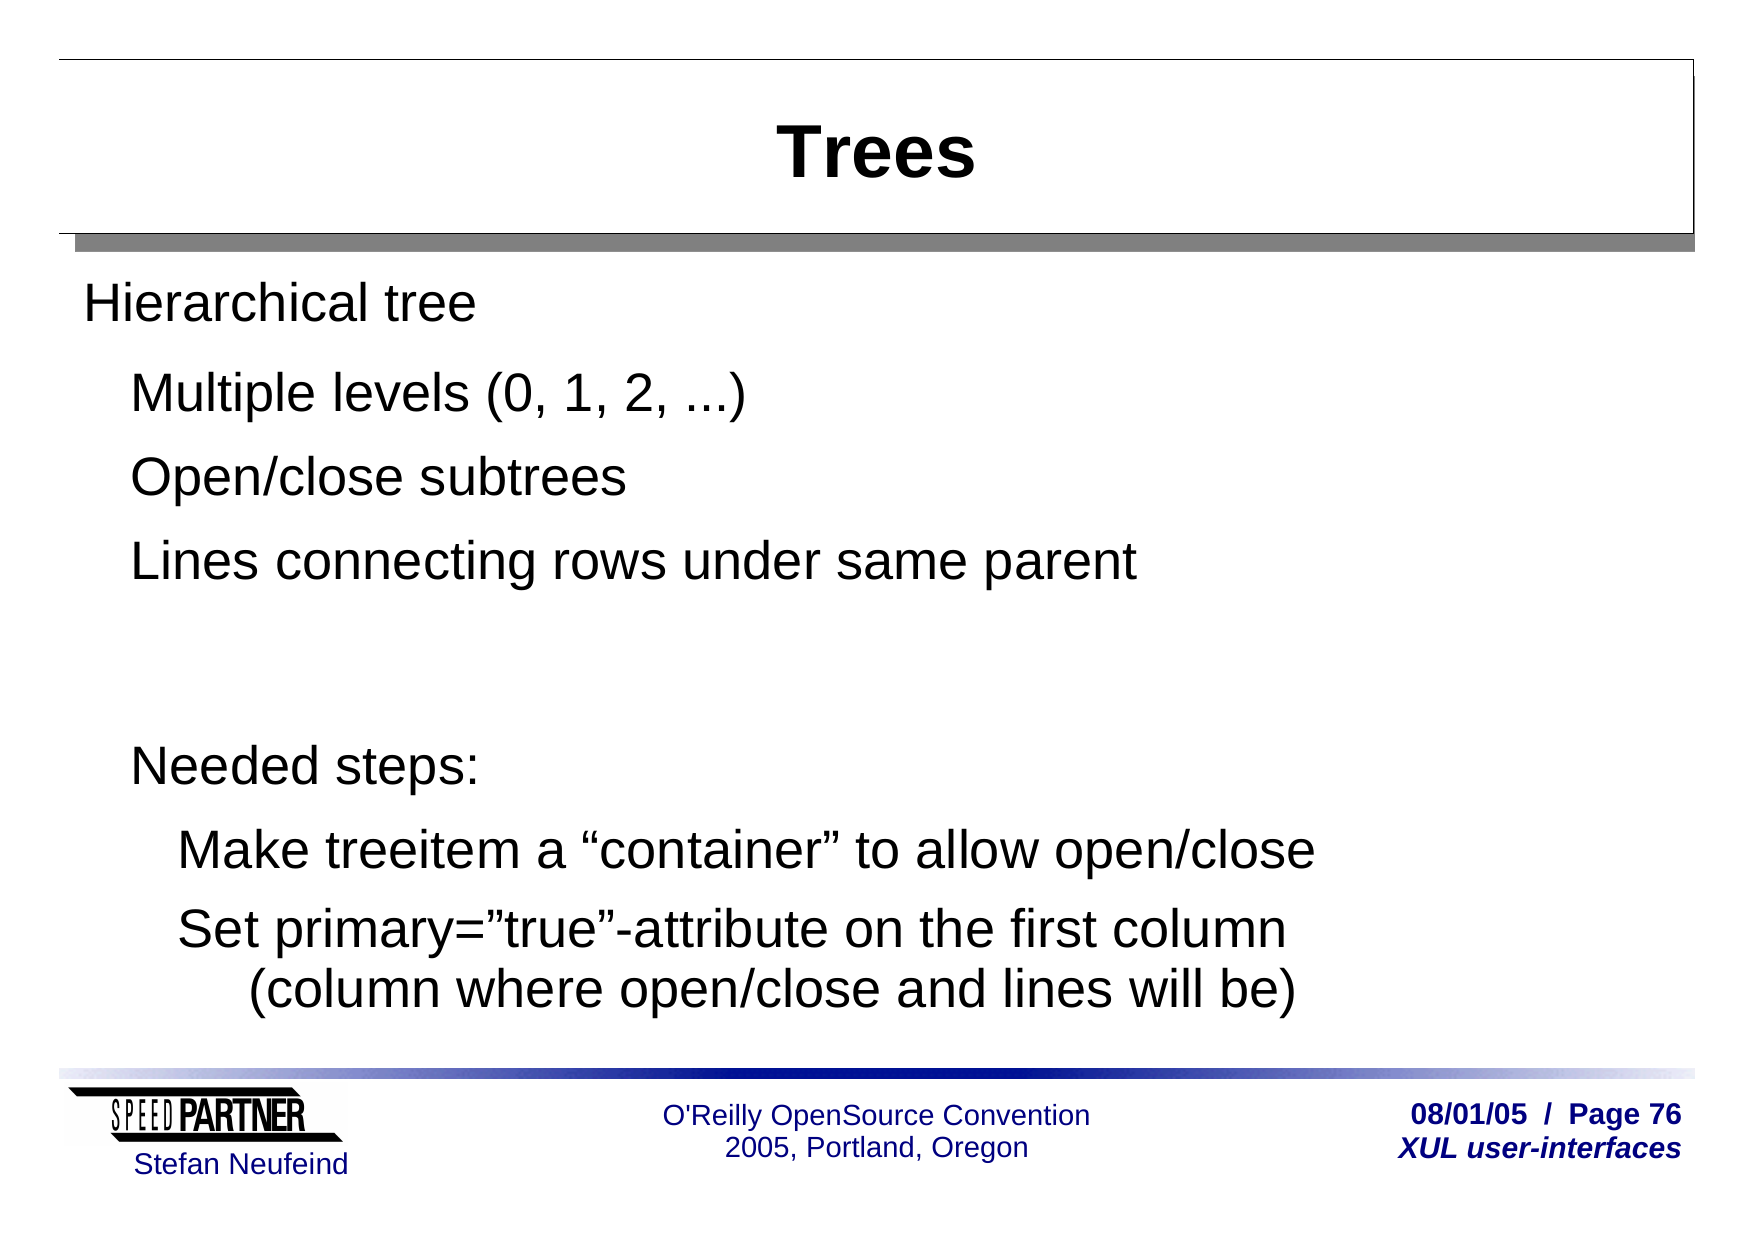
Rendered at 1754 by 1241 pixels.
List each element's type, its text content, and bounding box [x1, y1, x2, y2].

picture [64, 1082, 348, 1146]
title Trees [59, 59, 1695, 244]
picture [59, 1068, 1695, 1079]
list Hierarchical tree Multiple levels (0, 1, 2, ...) Open/close subtrees Lines connecting rows under same parent Needed steps: Make treeitem a “container” to allow open/close Set primary=”true”-attribute on the first column (column where open/close and lines will be) [71, 272, 1695, 1055]
